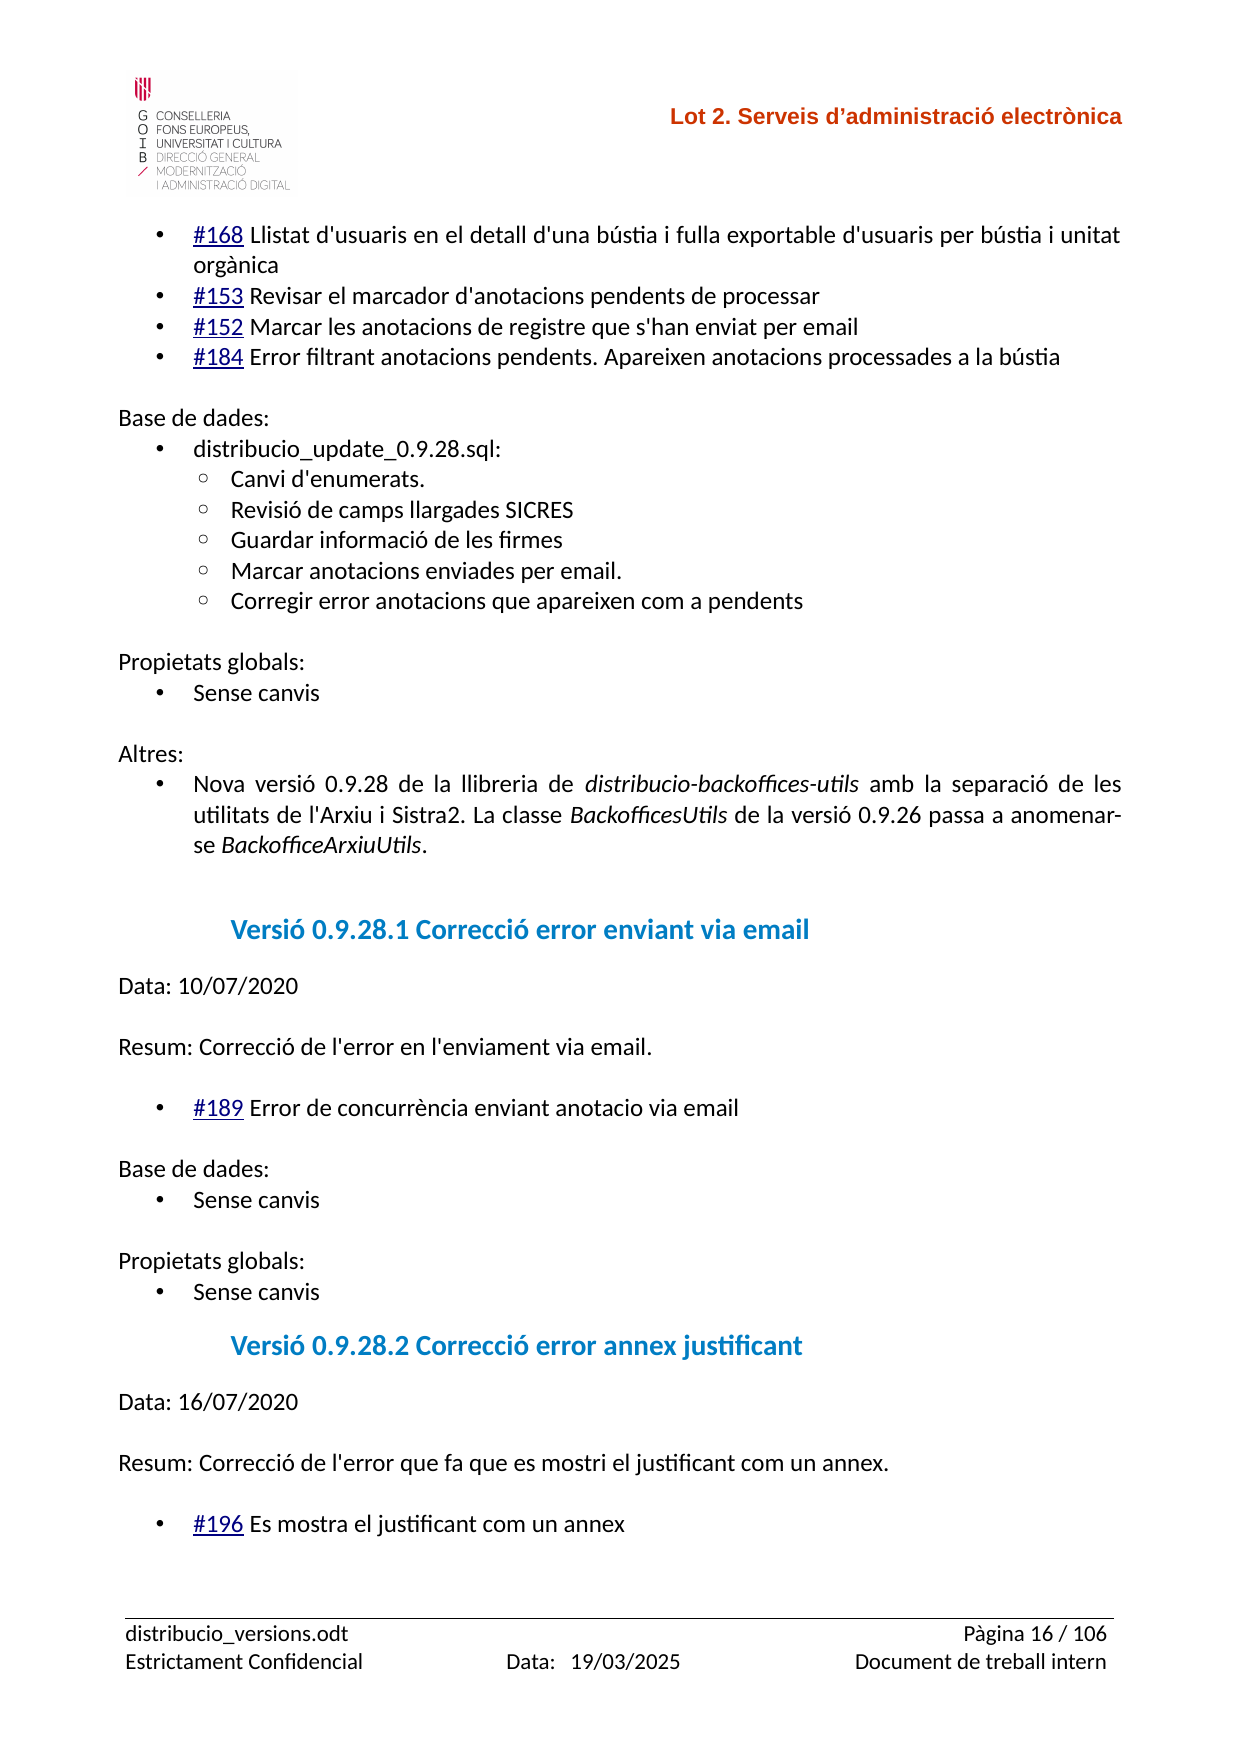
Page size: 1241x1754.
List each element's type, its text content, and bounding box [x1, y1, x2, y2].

text Altres: [118, 738, 1122, 768]
text Propietats globals: [118, 646, 1122, 677]
text Resum: Correcció de l'error en l'enviament via email. [118, 1032, 1122, 1062]
text Base de dades: [118, 402, 1122, 433]
text Propietats globals: [118, 1245, 1122, 1276]
list Nova versió 0.9.28 de la llibreria de distribucio-backoffices-utils amb la separació de les utilitats de l'Arxiu i Sistra2. La classe BackofficesUtils de la versió 0.9.26 passa a anomenar-se BackofficeArxiuUtils. [156, 768, 1122, 860]
subtitle Versió 0.9.28.1 Correcció error enviant via email [153, 911, 1122, 947]
list distribucio_update_0.9.28.sql: [156, 433, 1122, 463]
list #152 Marcar les anotacions de registre que s'han enviat per email [156, 311, 1122, 341]
text Data: 10/07/2020 [118, 971, 1122, 1001]
list Sense canvis [156, 677, 1122, 707]
text Resum: Correcció de l'error que fa que es mostri el justificant com un annex. [118, 1447, 1122, 1478]
list #153 Revisar el marcador d'anotacions pendents de processar [156, 280, 1122, 311]
list Sense canvis [156, 1184, 1122, 1215]
list #168 Llistat d'usuaris en el detall d'una bústia i fulla exportable d'usuaris per bústia i unitat orgànica [156, 219, 1122, 280]
subtitle Versió 0.9.28.2 Correcció error annex justificant [153, 1327, 1122, 1362]
list Canvi d'enumerats. [193, 463, 1122, 494]
list Marcar anotacions enviades per email. [193, 555, 1122, 585]
list Sense canvis [156, 1276, 1122, 1306]
picture [126, 70, 299, 197]
list Corregir error anotacions que apareixen com a pendents [193, 585, 1122, 616]
list #196 Es mostra el justificant com un annex [156, 1508, 1122, 1539]
list Guardar informació de les firmes [193, 524, 1122, 555]
text Data: 16/07/2020 [118, 1386, 1122, 1417]
list #189 Error de concurrència enviant anotacio via email [156, 1093, 1122, 1123]
list #184 Error filtrant anotacions pendents. Apareixen anotacions processades a la bústia [156, 341, 1122, 372]
list Revisió de camps llargades SICRES [193, 494, 1122, 524]
text Base de dades: [118, 1154, 1122, 1184]
